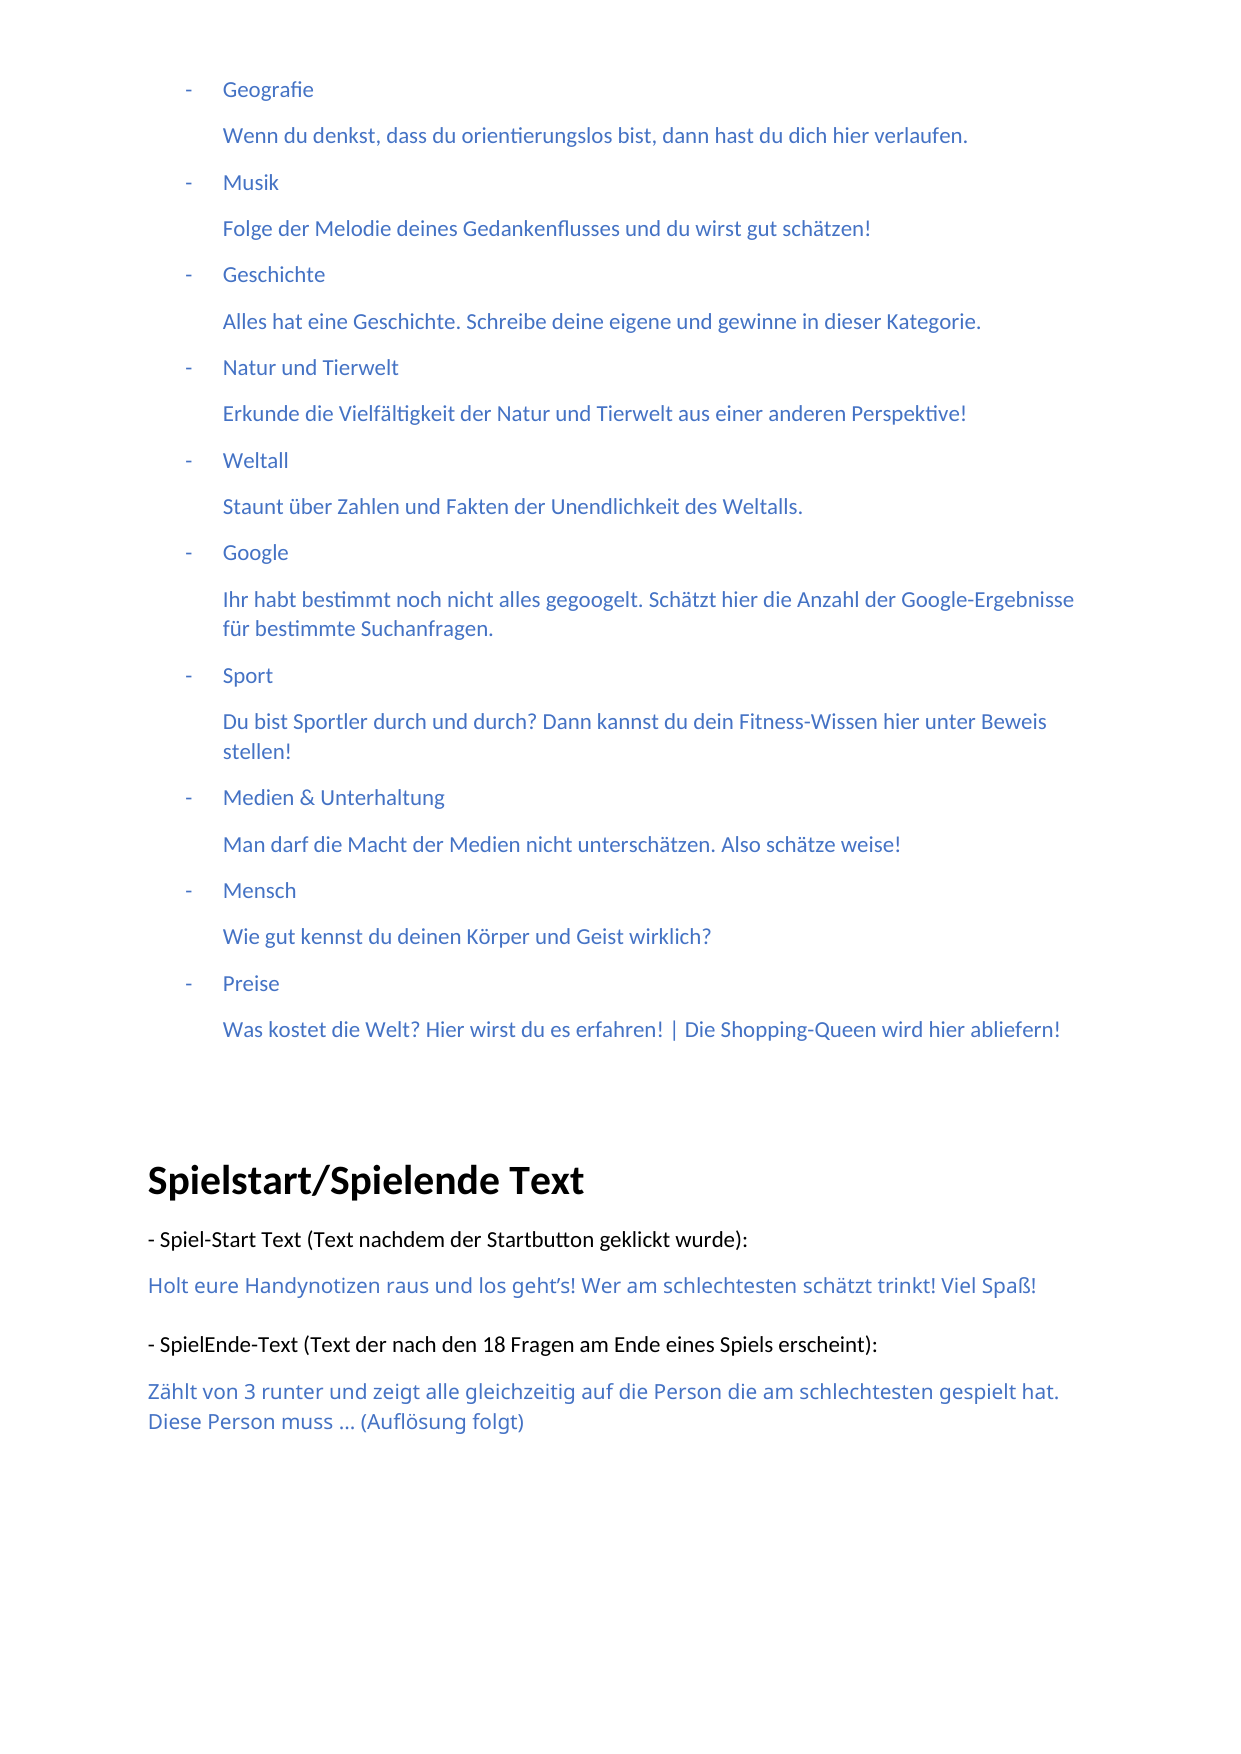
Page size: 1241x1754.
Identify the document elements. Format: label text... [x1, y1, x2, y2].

list Wenn du denkst, dass du orientierungslos bist, dann hast du dich hier verlaufen. [223, 121, 1093, 149]
list Natur und Tierwelt [185, 353, 1093, 381]
text Holt eure Handynotizen raus und los geht’s! Wer am schlechtesten schätzt trinkt! Viel Spaß! [148, 1271, 1093, 1299]
list Wie gut kennst du deinen Körper und Geist wirklich? [223, 922, 1093, 950]
list Mensch [185, 876, 1093, 904]
list Staunt über Zahlen und Fakten der Unendlichkeit des Weltalls. [223, 492, 1093, 520]
list Alles hat eine Geschichte. Schreibe deine eigene und gewinne in dieser Kategorie. [223, 307, 1093, 335]
text - Spiel-Start Text (Text nachdem der Startbutton geklickt wurde): [148, 1225, 1093, 1253]
list Man darf die Macht der Medien nicht unterschätzen. Also schätze weise! [223, 830, 1093, 858]
list Geschichte [185, 260, 1093, 288]
list Weltall [185, 446, 1093, 474]
text Zählt von 3 runter und zeigt alle gleichzeitig auf die Person die am schlechtesten gespielt hat. Diese Person muss ... (Auflösung folgt) [148, 1377, 1093, 1436]
list Geografie [185, 75, 1093, 103]
list Was kostet die Welt? Hier wirst du es erfahren! | Die Shopping-Queen wird hier abliefern! [223, 1015, 1093, 1043]
list Sport [185, 661, 1093, 689]
text Spielstart/Spielende Text [148, 1154, 1093, 1205]
list Folge der Melodie deines Gedankenflusses und du wirst gut schätzen! [223, 214, 1093, 242]
list Preise [185, 969, 1093, 997]
list Ihr habt bestimmt noch nicht alles gegoogelt. Schätzt hier die Anzahl der Google-Ergebnisse für bestimmte Suchanfragen. [223, 585, 1093, 643]
list Medien & Unterhaltung [185, 783, 1093, 811]
list Musik [185, 168, 1093, 196]
list Erkunde die Vielfältigkeit der Natur und Tierwelt aus einer anderen Perspektive! [223, 399, 1093, 427]
list Google [185, 538, 1093, 567]
text - SpielEnde-Text (Text der nach den 18 Fragen am Ende eines Spiels erscheint): [148, 1331, 1093, 1359]
list Du bist Sportler durch und durch? Dann kannst du dein Fitness-Wissen hier unter Beweis stellen! [223, 707, 1093, 765]
